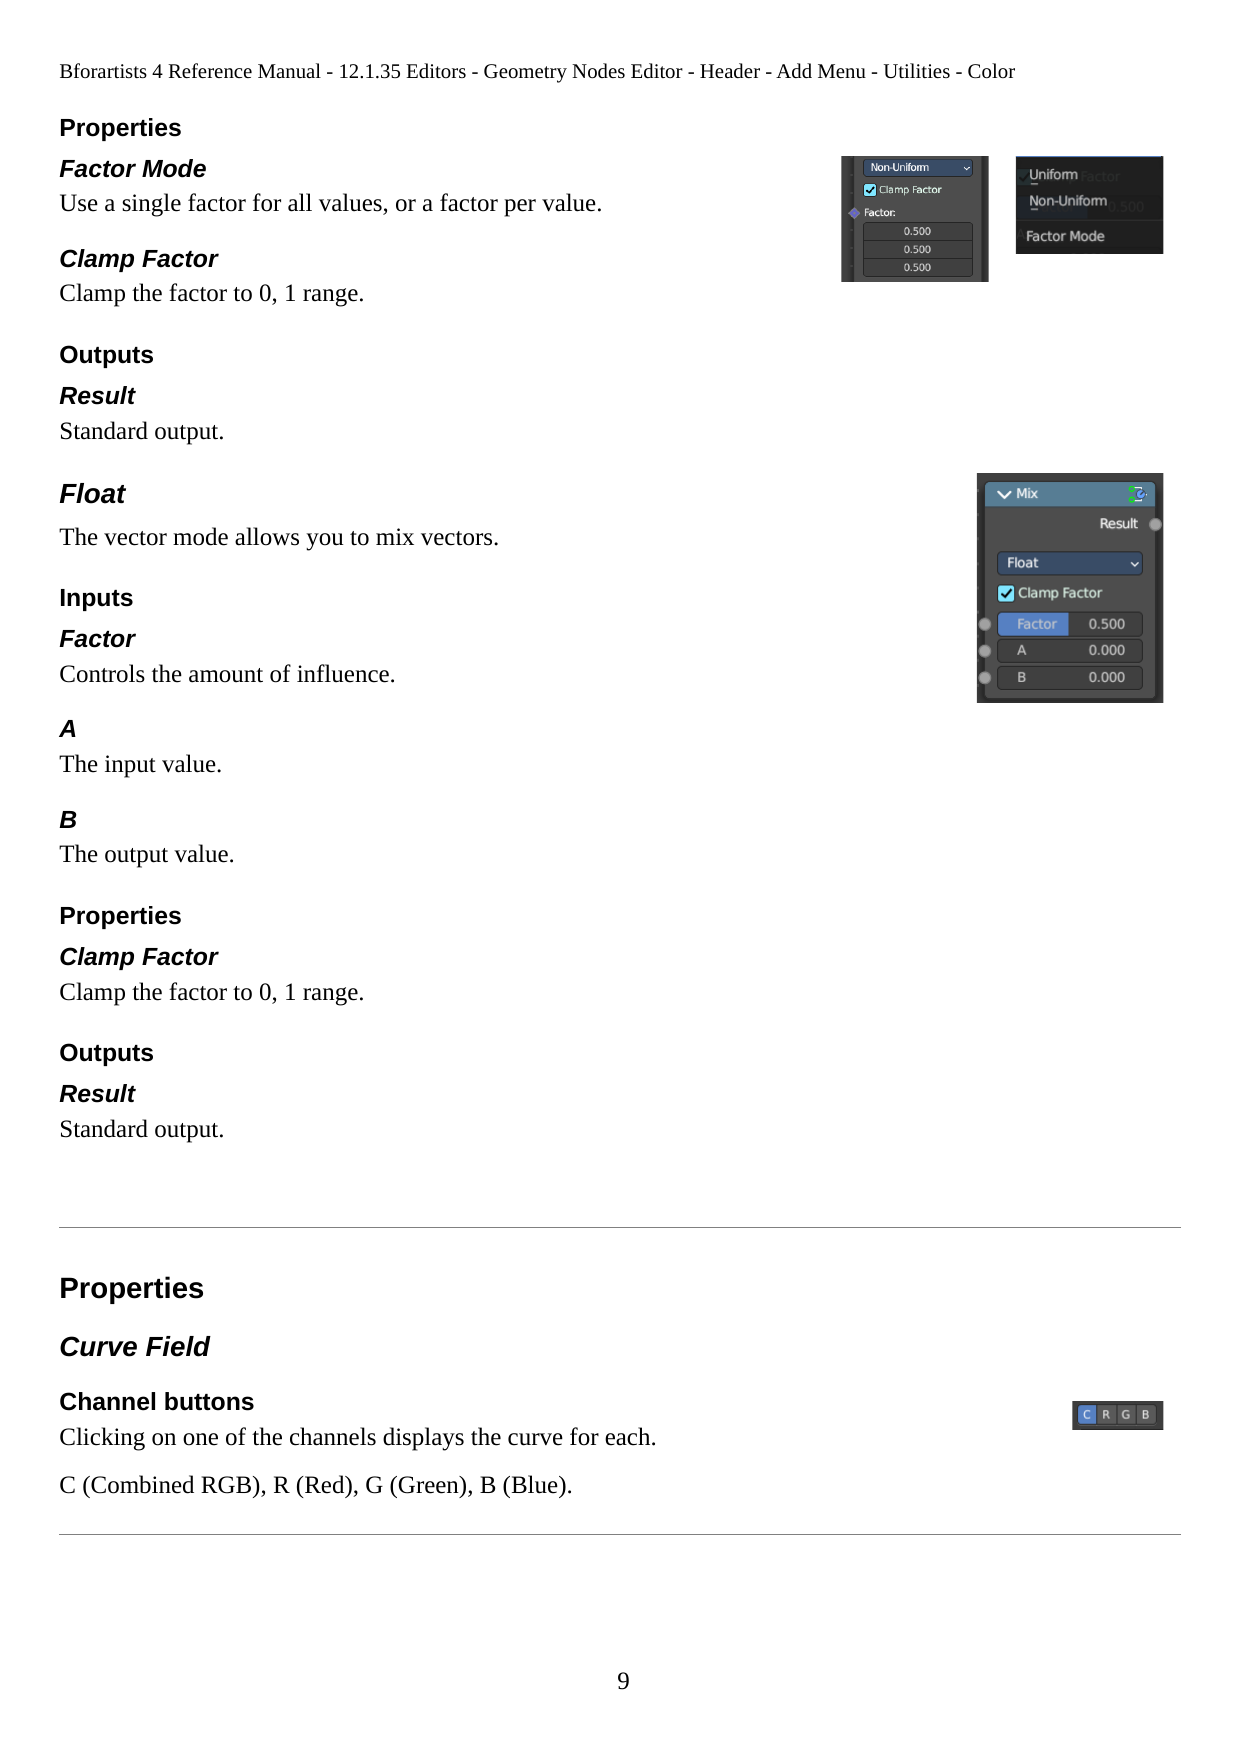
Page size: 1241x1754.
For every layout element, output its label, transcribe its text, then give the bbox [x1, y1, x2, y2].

subtitle A [59, 714, 1181, 743]
picture [1015, 156, 1164, 254]
picture [1072, 1401, 1164, 1430]
picture [841, 156, 989, 282]
subtitle Outputs [59, 1038, 1181, 1067]
text Use a single factor for all values, or a factor per value. [59, 188, 841, 217]
picture [976, 473, 1164, 703]
subtitle [989, 244, 1181, 272]
subtitle Result [59, 1079, 1181, 1108]
subtitle [1164, 583, 1181, 612]
text Standard output. [59, 1114, 1181, 1143]
subtitle B [59, 805, 1181, 833]
text The vector mode allows you to mix vectors. [59, 522, 976, 551]
text Clamp the factor to 0, 1 range. [59, 278, 1181, 307]
text Clamp the factor to 0, 1 range. [59, 977, 1181, 1006]
subtitle Factor Mode [59, 154, 1181, 182]
text Standard output. [59, 416, 1181, 445]
subtitle Properties [59, 113, 1181, 141]
subtitle Result [59, 381, 1181, 410]
subtitle Curve Field [59, 1330, 1181, 1362]
text The input value. [59, 749, 1181, 778]
text Clicking on one of the channels displays the curve for each. [59, 1422, 1181, 1450]
subtitle [1164, 477, 1181, 509]
subtitle Properties [59, 901, 1181, 929]
text Controls the amount of influence. [59, 659, 976, 688]
subtitle [1164, 624, 1181, 653]
text C (Combined RGB), R (Red), G (Green), B (Blue). [59, 1471, 1181, 1499]
subtitle Inputs [59, 583, 976, 612]
subtitle Float [59, 477, 976, 509]
subtitle Properties [59, 1271, 1181, 1305]
subtitle Clamp Factor [59, 942, 1181, 971]
subtitle Factor [59, 624, 976, 653]
subtitle Outputs [59, 340, 1181, 369]
subtitle Clamp Factor [59, 244, 841, 272]
subtitle Channel buttons [59, 1387, 1181, 1415]
text The output value. [59, 839, 1181, 868]
